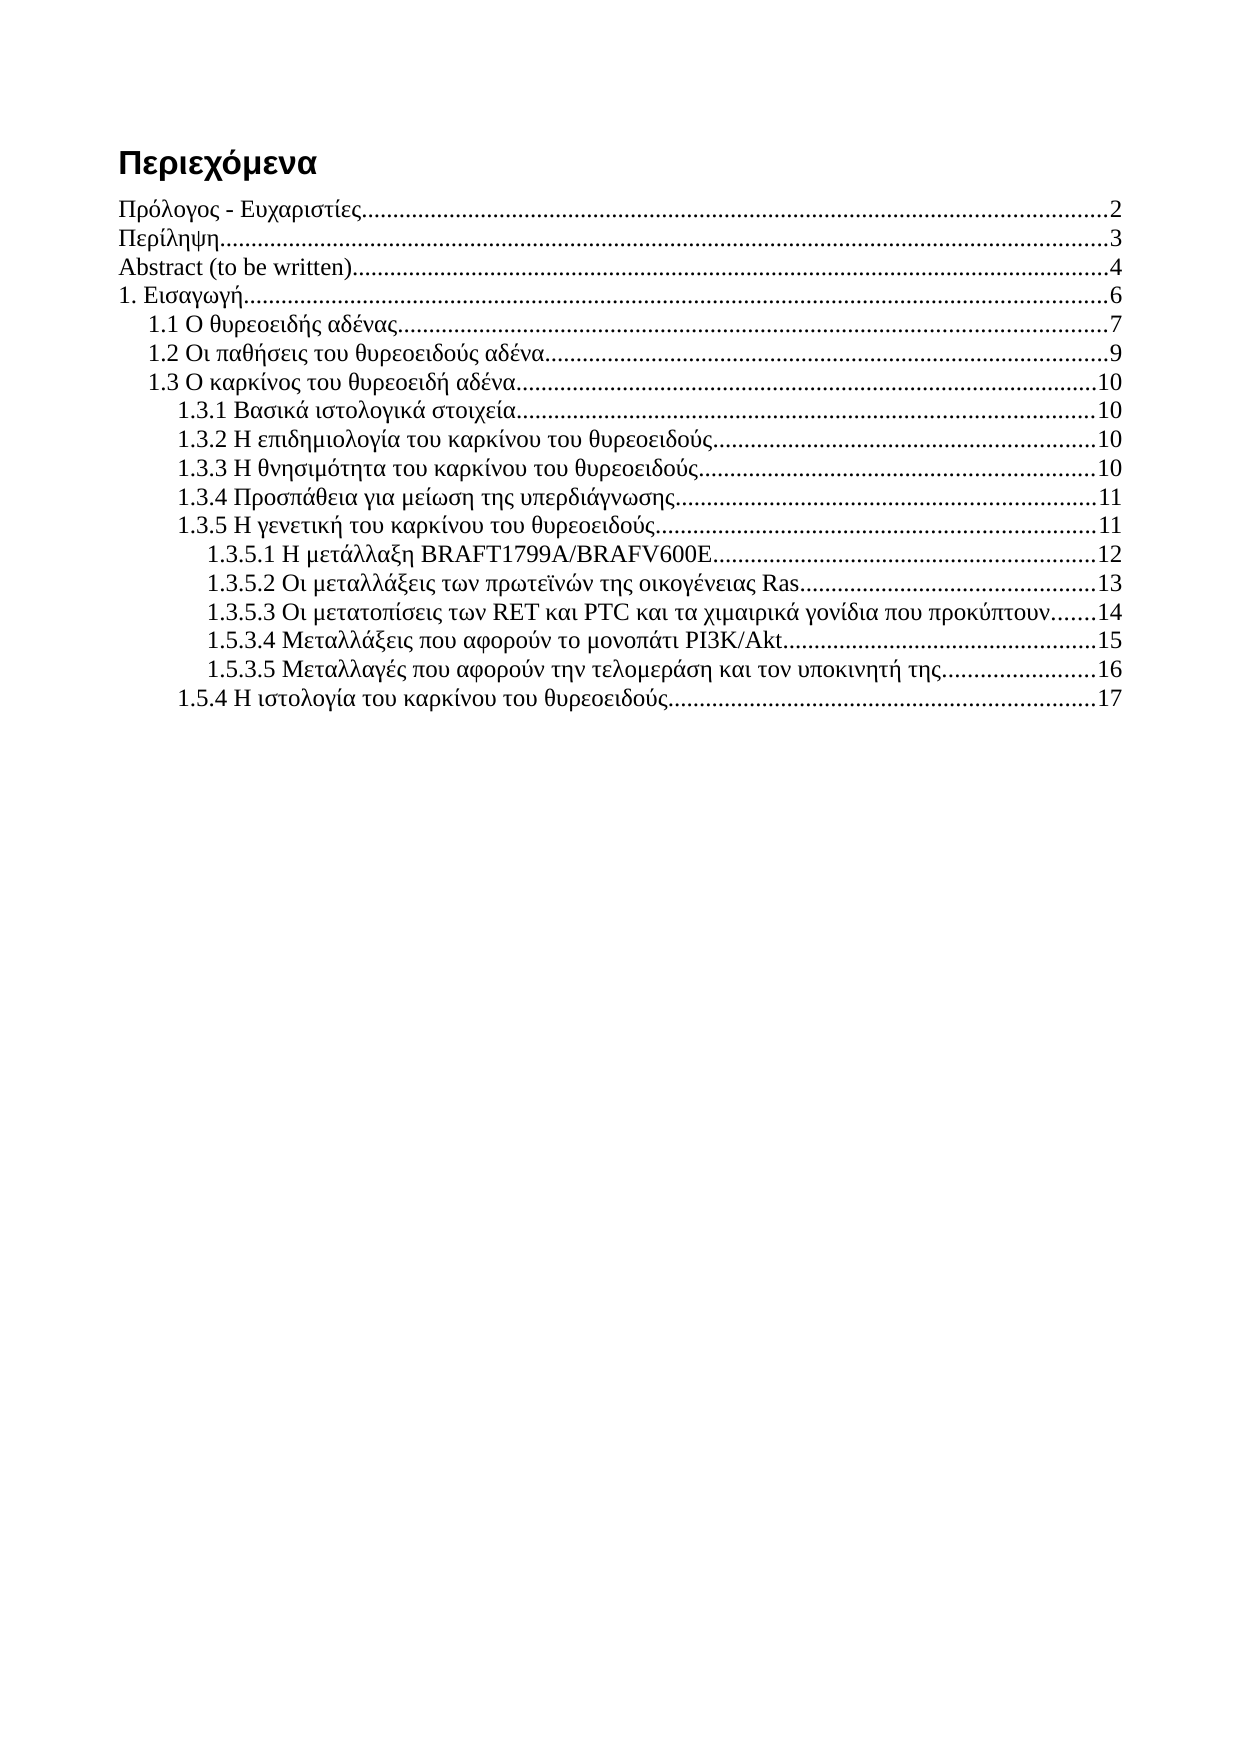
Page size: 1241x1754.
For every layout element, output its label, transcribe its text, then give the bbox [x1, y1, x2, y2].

text 1.5.3.5 Μεταλλαγές που αφορούν την τελομεράση και τον υποκινητή της 16 [207, 654, 1122, 683]
text 1.3.2 Η επιδημιολογία του καρκίνου του θυρεοειδούς 10 [177, 424, 1122, 453]
text Πρόλογος - Ευχαριστίες 2 [118, 194, 1122, 223]
text 1.2 Οι παθήσεις του θυρεοειδούς αδένα 9 [148, 338, 1122, 367]
text 1. Εισαγωγή 6 [118, 280, 1122, 309]
text 1.1 Ο θυρεοειδής αδένας 7 [148, 309, 1122, 338]
text 1.3.1 Βασικά ιστολογικά στοιχεία 10 [177, 395, 1122, 424]
text 1.3.3 Η θνησιμότητα του καρκίνου του θυρεοειδούς 10 [177, 453, 1122, 482]
text 1.3.5.3 Οι μετατοπίσεις των RET και PTC και τα χιμαιρικά γονίδια που προκύπτουν 14 [207, 597, 1122, 625]
text Abstract (to be written) 4 [118, 252, 1122, 280]
subtitle Περιεχόμενα [118, 143, 1122, 182]
text 1.3 Ο καρκίνος του θυρεοειδή αδένα 10 [148, 367, 1122, 395]
text Περίληψη 3 [118, 223, 1122, 252]
text 1.5.4 Η ιστολογία του καρκίνου του θυρεοειδούς 17 [177, 683, 1122, 712]
text 1.3.5 Η γενετική του καρκίνου του θυρεοειδούς 11 [177, 510, 1122, 539]
text 1.3.5.1 Η μετάλλαξη BRAFT1799A/BRAFV600E 12 [207, 539, 1122, 568]
text 1.3.4 Προσπάθεια για μείωση της υπερδιάγνωσης 11 [177, 482, 1122, 510]
text 1.3.5.2 Οι μεταλλάξεις των πρωτεϊνών της οικογένειας Ras 13 [207, 568, 1122, 597]
text 1.5.3.4 Μεταλλάξεις που αφορούν το μονοπάτι PI3K/Akt 15 [207, 625, 1122, 654]
